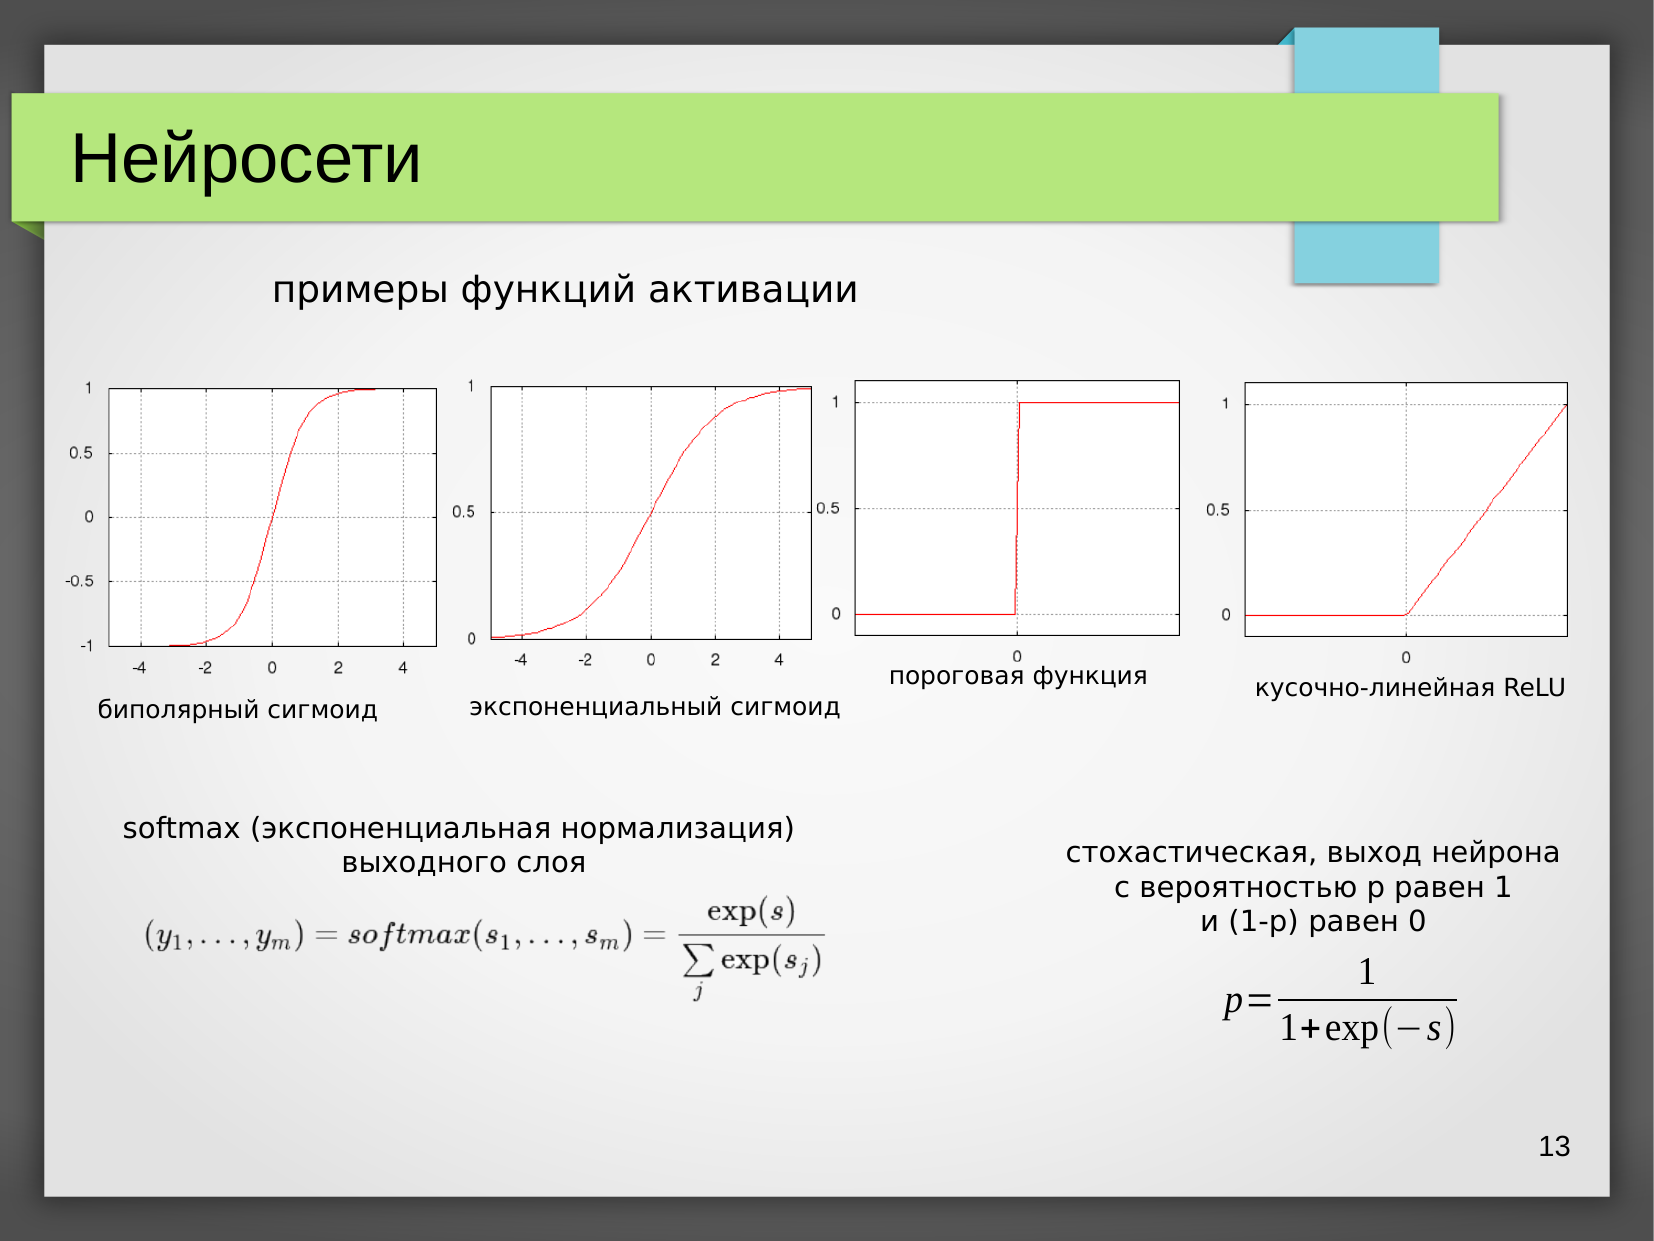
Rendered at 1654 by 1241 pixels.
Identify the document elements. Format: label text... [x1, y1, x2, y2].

chart [1213, 958, 1465, 1053]
text_box стохастическая, выход нейрона с вероятностью p равен 1 и (1-p) равен 0 [1044, 828, 1583, 946]
text_box пороговая функция [874, 653, 1182, 698]
text_box softmax (экспоненциальная нормализация) выходного слоя [106, 804, 822, 888]
text_box биполярный сигмоид [82, 688, 448, 733]
text_box экспоненциальный сигмоид [448, 685, 863, 733]
text_box кусочно-линейная ReLU [1240, 665, 1595, 710]
title Нейросети [70, 118, 1205, 199]
text_box примеры функций активации [257, 260, 1028, 319]
picture [0, 0, 1654, 1241]
